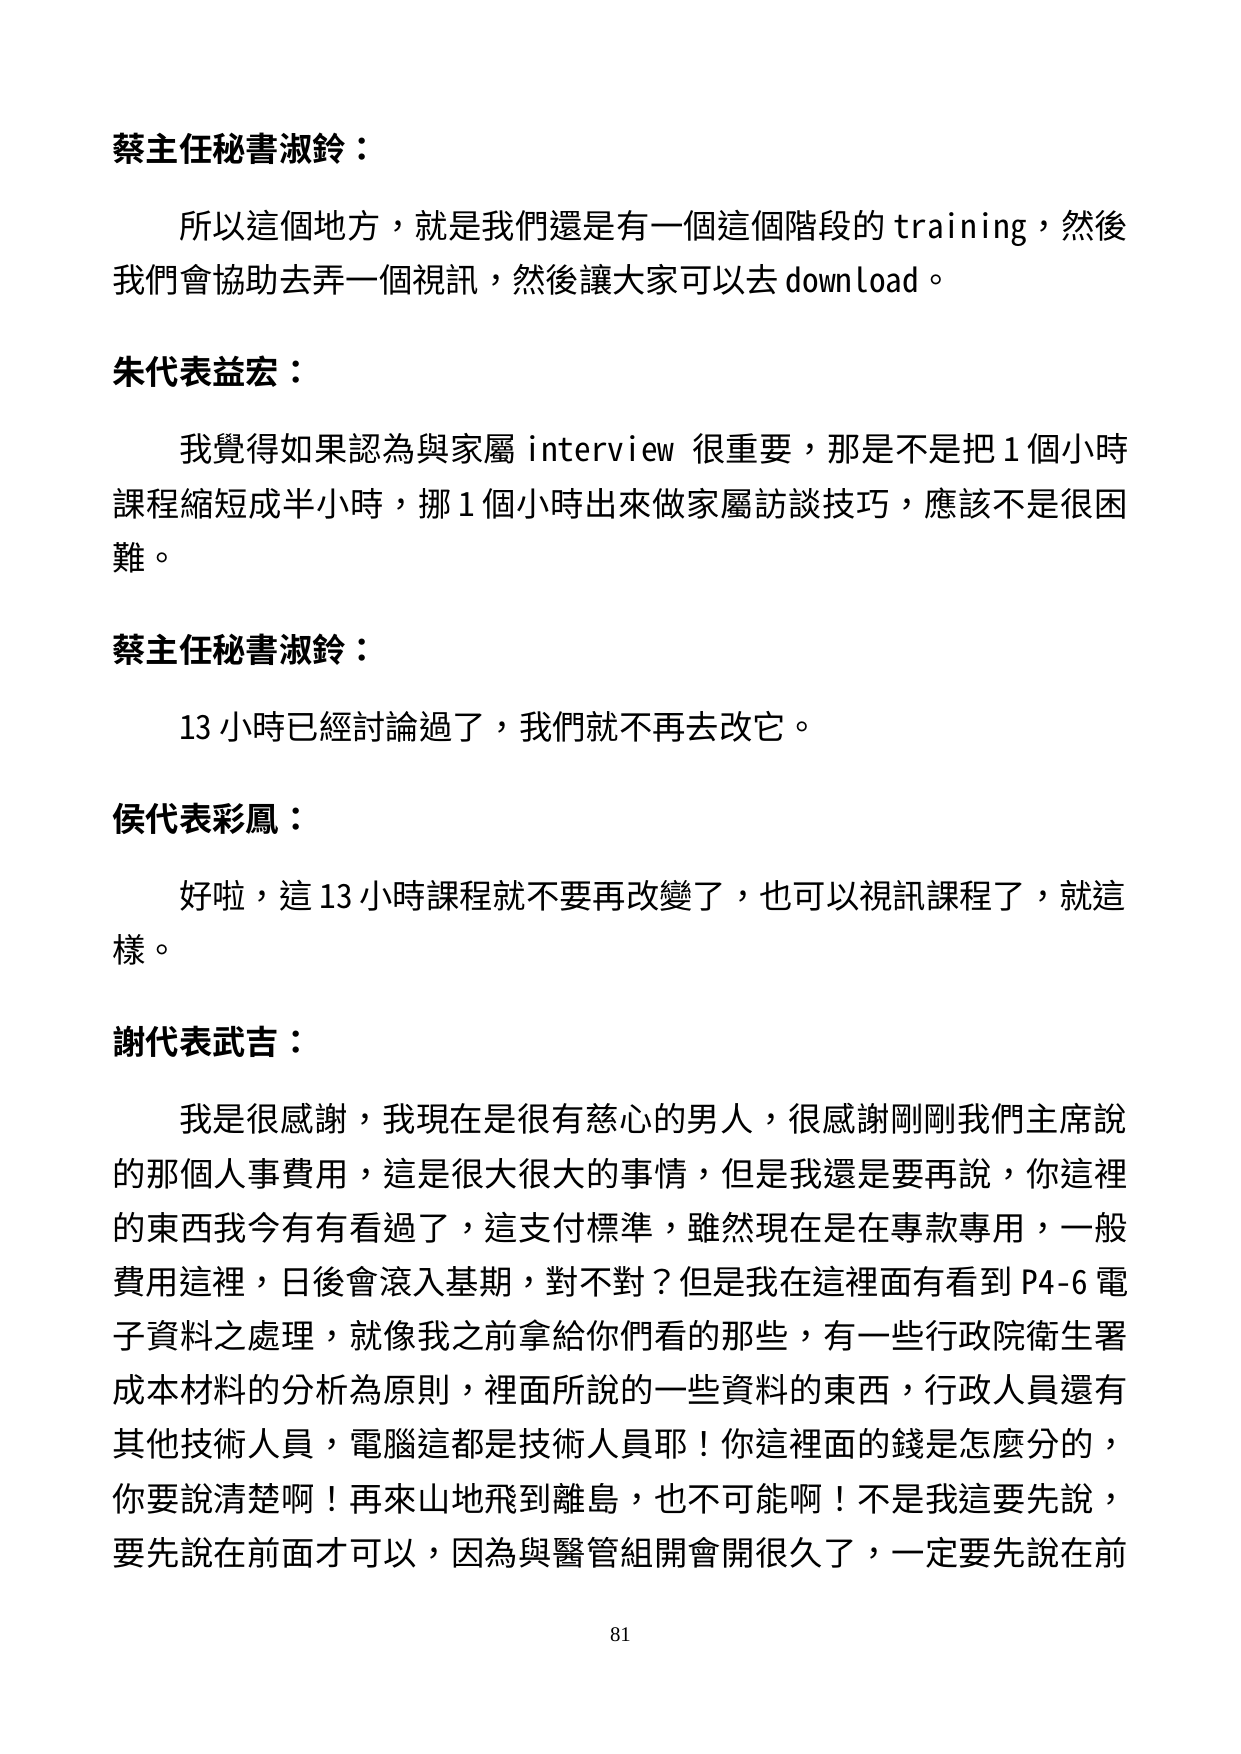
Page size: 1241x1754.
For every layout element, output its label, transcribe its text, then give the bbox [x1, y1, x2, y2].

text 蔡主任秘書淑鈴： [112, 606, 1128, 668]
text 13小時已經討論過了，我們就不再去改它。 [112, 695, 1128, 749]
text 好啦，這13小時課程就不要再改變了，也可以視訊課程了，就這樣。 [112, 864, 1128, 972]
text 蔡主任秘書淑鈴： [112, 105, 1128, 168]
text 侯代表彩鳳： [112, 775, 1128, 838]
text 我是很感謝，我現在是很有慈心的男人，很感謝剛剛我們主席說的那個人事費用，這是很大很大的事情，但是我還是要再說，你這裡的東西我今有有看過了，這支付標準，雖然現在是在專款專用，一般費用這裡，日後會滾入基期，對不對？但是我在這裡面有看到P4-6電子資料之處理，就像我之前拿給你們看的那些，有一些行政院衛生署成本材料的分析為原則，裡面所說的一些資料的東西，行政人員還有其他技術人員，電腦這都是技術人員耶！你這裡面的錢是怎麼分的，你要說清楚啊！再來山地飛到離島，也不可能啊！不是我這要先說，要先說在前面才可以，因為與醫管組開會開很久了，一定要先說在前 [112, 1087, 1128, 1575]
text 謝代表武吉： [112, 998, 1128, 1061]
text 我覺得如果認為與家屬interview 很重要，那是不是把1個小時課程縮短成半小時，挪1個小時出來做家屬訪談技巧，應該不是很困難。 [112, 417, 1128, 580]
text 朱代表益宏： [112, 328, 1128, 391]
text 所以這個地方，就是我們還是有一個這個階段的training，然後我們會協助去弄一個視訊，然後讓大家可以去download。 [112, 194, 1128, 302]
